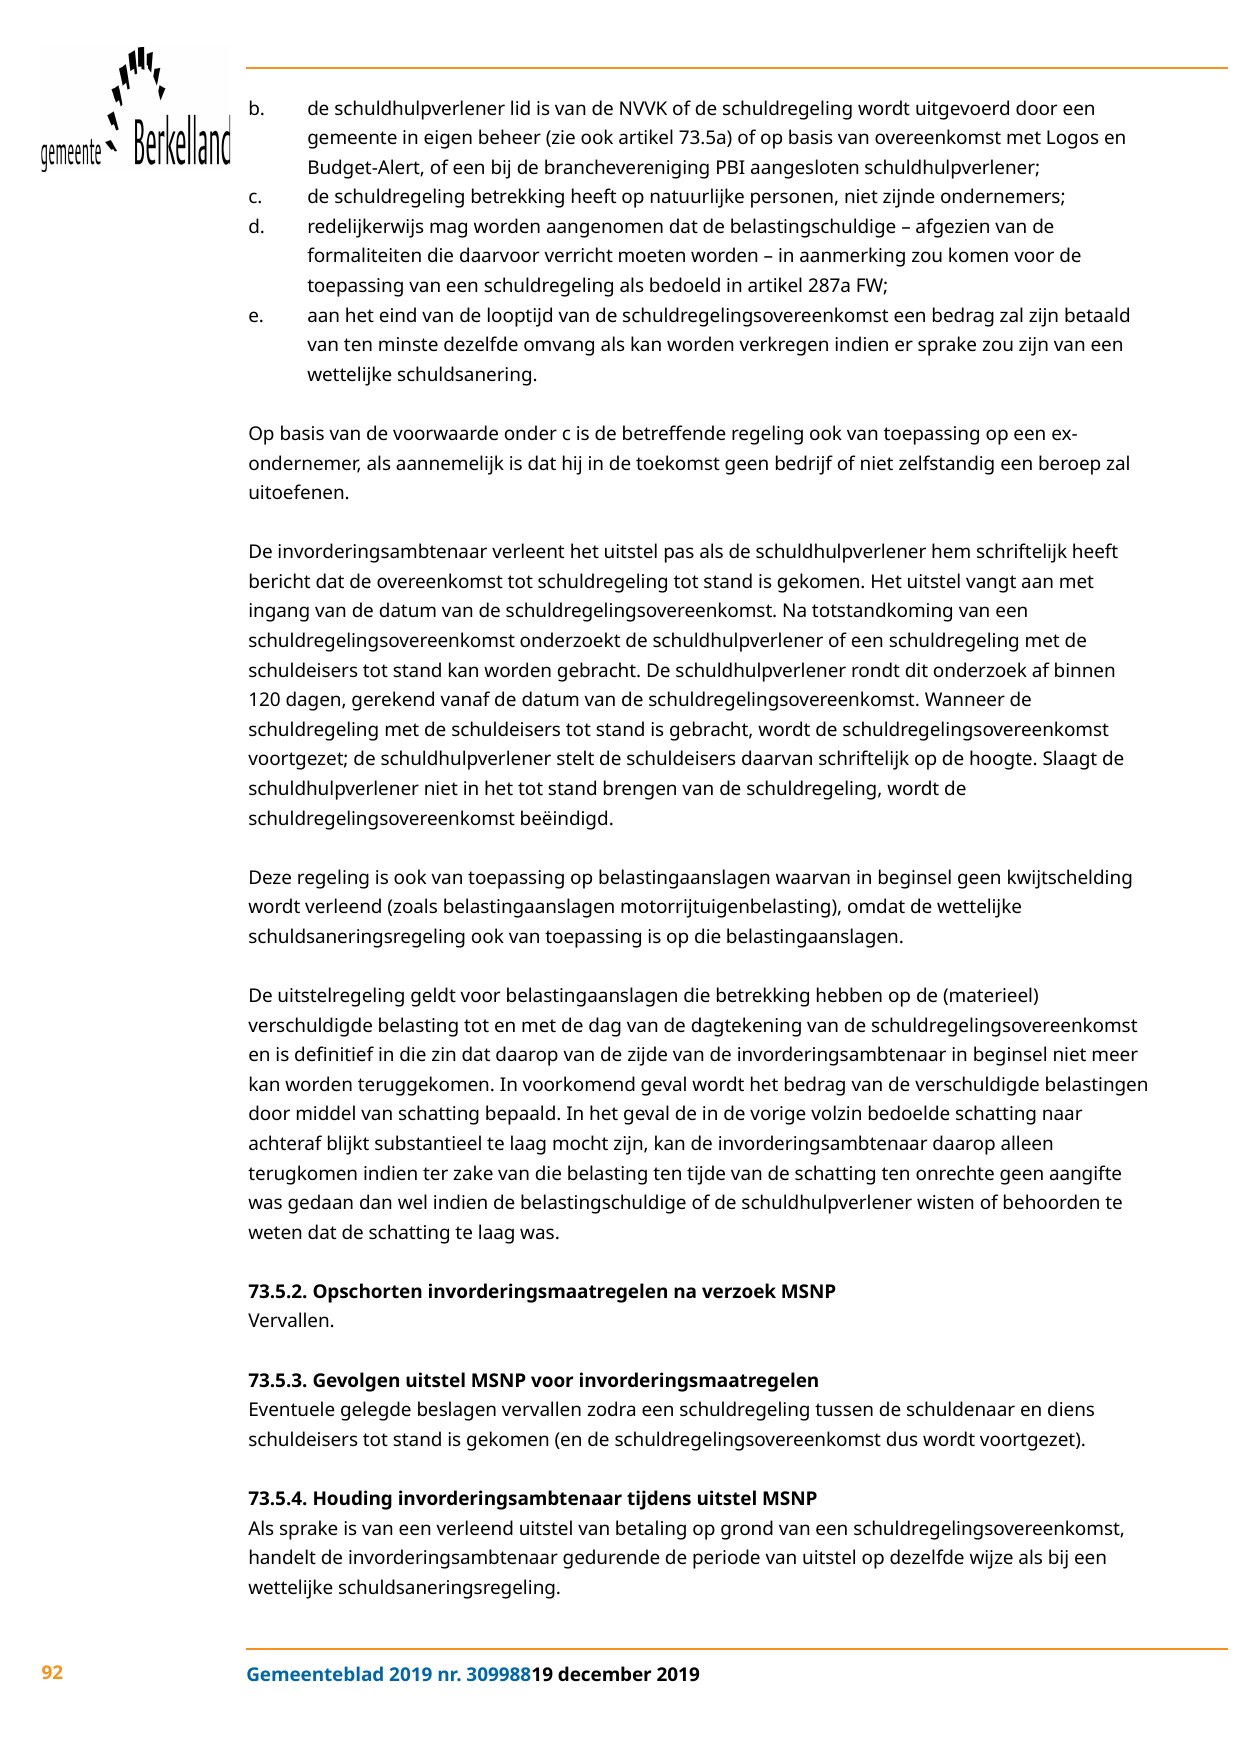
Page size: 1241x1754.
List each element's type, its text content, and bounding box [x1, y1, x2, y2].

text Eventuele gelegde beslagen vervallen zodra een schuldregeling tussen de schuldenaar en diens schuldeisers tot stand is gekomen (en de schuldregelingsovereenkomst dus wordt voortgezet). [248, 1396, 1152, 1452]
text Op basis van de voorwaarde onder c is de betreffende regeling ook van toepassing op een ex-ondernemer, als aannemelijk is dat hij in de toekomst geen bedrijf of niet zelfstandig een beroep zal uitoefenen. [248, 420, 1152, 505]
list redelijkerwijs mag worden aangenomen dat de belastingschuldige – afgezien van de formaliteiten die daarvoor verricht moeten worden – in aanmerking zou komen voor de toepassing van een schuldregeling als bedoeld in artikel 287a FW; [248, 213, 1152, 298]
text De uitstelregeling geldt voor belastingaanslagen die betrekking hebben op de (materieel) verschuldigde belasting tot en met de dag van de dagtekening van de schuldregelingsovereenkomst en is definitief in die zin dat daarop van de zijde van de invorderingsambtenaar in beginsel niet meer kan worden teruggekomen. In voorkomend geval wordt het bedrag van de verschuldigde belastingen door middel van schatting bepaald. In het geval de in de vorige volzin bedoelde schatting naar achteraf blijkt substantieel te laag mocht zijn, kan de invorderingsambtenaar daarop alleen terugkomen indien ter zake van die belasting ten tijde van de schatting ten onrechte geen aangifte was gedaan dan wel indien de belastingschuldige of de schuldhulpverlener wisten of behoorden te weten dat de schatting te laag was. [248, 982, 1152, 1245]
list de schuldhulpverlener lid is van de NVVK of de schuldregeling wordt uitgevoerd door een gemeente in eigen beheer (zie ook artikel 73.5a) of op basis van overeenkomst met Logos en Budget-Alert, of een bij de branchevereniging PBI aangesloten schuldhulpverlener; [248, 95, 1152, 180]
text 73.5.3. Gevolgen uitstel MSNP voor invorderingsmaatregelen [248, 1367, 1152, 1393]
picture [41, 47, 231, 172]
list de schuldregeling betrekking heeft op natuurlijke personen, niet zijnde ondernemers; [248, 183, 1152, 209]
text Als sprake is van een verleend uitstel van betaling op grond van een schuldregelingsovereenkomst, handelt de invorderingsambtenaar gedurende de periode van uitstel op dezelfde wijze als bij een wettelijke schuldsaneringsregeling. [248, 1515, 1152, 1600]
text 73.5.4. Houding invorderingsambtenaar tijdens uitstel MSNP [248, 1485, 1152, 1511]
list aan het eind van de looptijd van de schuldregelingsovereenkomst een bedrag zal zijn betaald van ten minste dezelfde omvang als kan worden verkregen indien er sprake zou zijn van een wettelijke schuldsanering. [248, 302, 1152, 387]
text Vervallen. [248, 1308, 1152, 1333]
text 73.5.2. Opschorten invorderingsmaatregelen na verzoek MSNP [248, 1278, 1152, 1304]
text De invorderingsambtenaar verleent het uitstel pas als de schuldhulpverlener hem schriftelijk heeft bericht dat de overeenkomst tot schuldregeling tot stand is gekomen. Het uitstel vangt aan met ingang van de datum van de schuldregelingsovereenkomst. Na totstandkoming van een schuldregelingsovereenkomst onderzoekt de schuldhulpverlener of een schuldregeling met de schuldeisers tot stand kan worden gebracht. De schuldhulpverlener rondt dit onderzoek af binnen 120 dagen, gerekend vanaf de datum van de schuldregelingsovereenkomst. Wanneer de schuldregeling met de schuldeisers tot stand is gebracht, wordt de schuldregelingsovereenkomst voortgezet; de schuldhulpverlener stelt de schuldeisers daarvan schriftelijk op de hoogte. Slaagt de schuldhulpverlener niet in het tot stand brengen van de schuldregeling, wordt de schuldregelingsovereenkomst beëindigd. [248, 538, 1152, 831]
text Deze regeling is ook van toepassing op belastingaanslagen waarvan in beginsel geen kwijtschelding wordt verleend (zoals belastingaanslagen motorrijtuigenbelasting), omdat de wettelijke schuldsaneringsregeling ook van toepassing is op die belastingaanslagen. [248, 864, 1152, 949]
